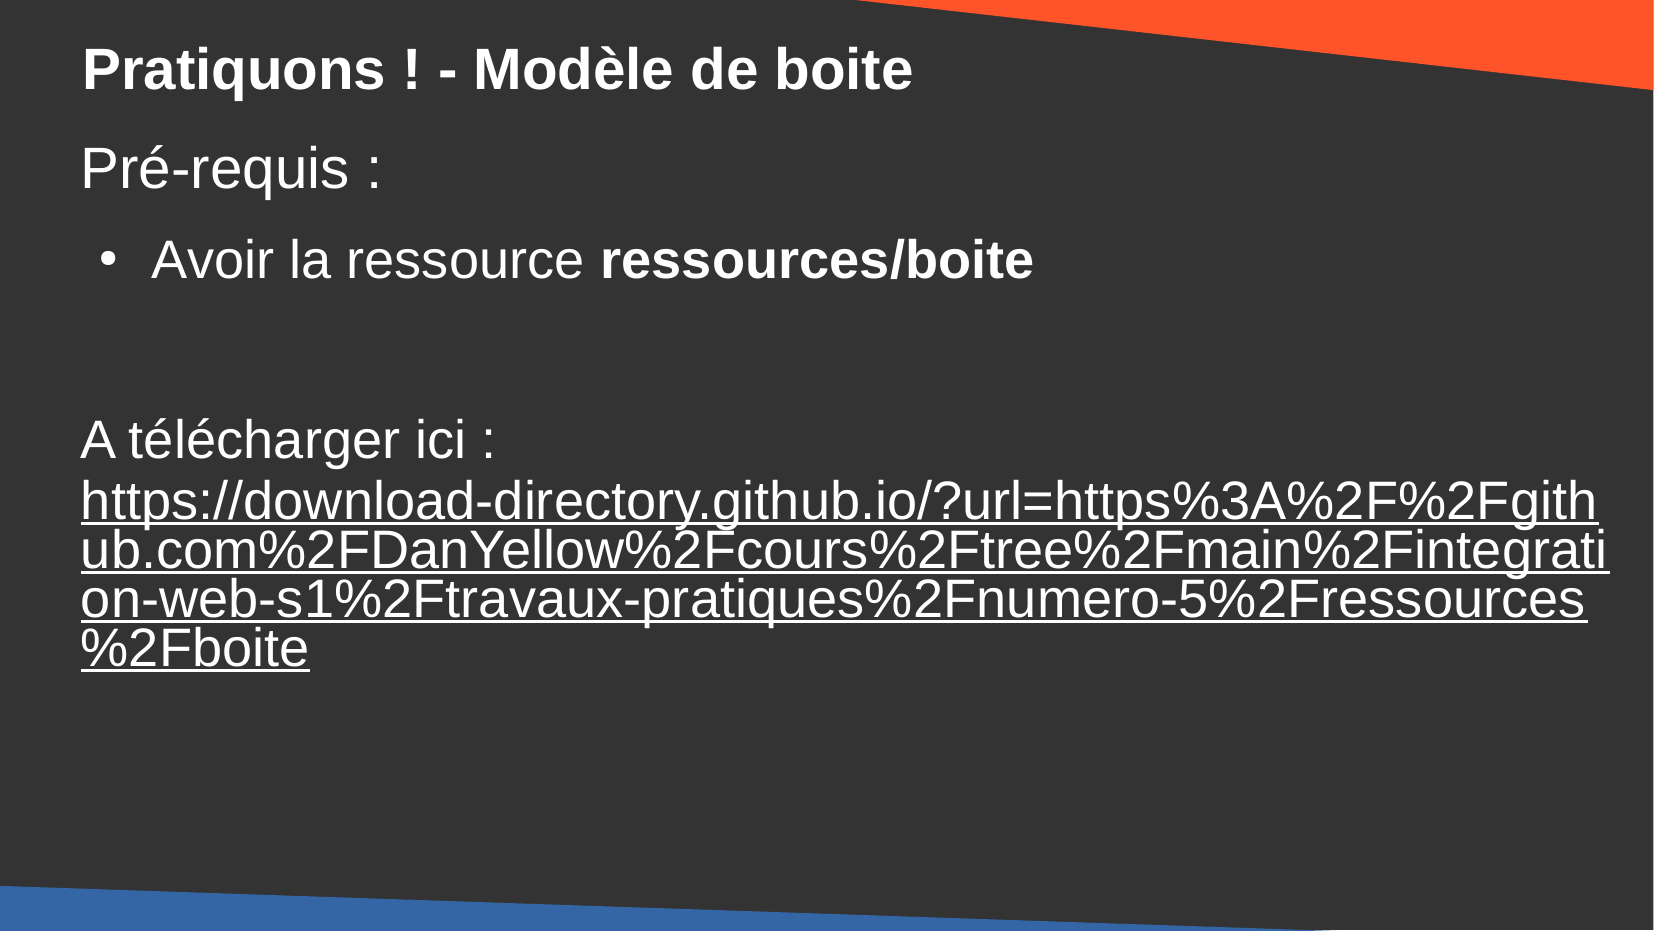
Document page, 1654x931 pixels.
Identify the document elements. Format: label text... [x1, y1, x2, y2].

title Pratiquons ! - Modèle de boite [82, 37, 1571, 114]
list Pré-requis : Avoir la ressource ressources/boite A télécharger ici : https://download-directory.github.io/?url=https%3A%2F%2Fgithub.com%2FDanYellow%2Fcours%2Ftree%2Fmain%2Fintegration-web-s1%2Ftravaux-pratiques%2Fnumero-5%2Fressources%2Fboite [80, 135, 1620, 697]
text_box [0, 885, 1337, 931]
text_box [855, 0, 1654, 91]
